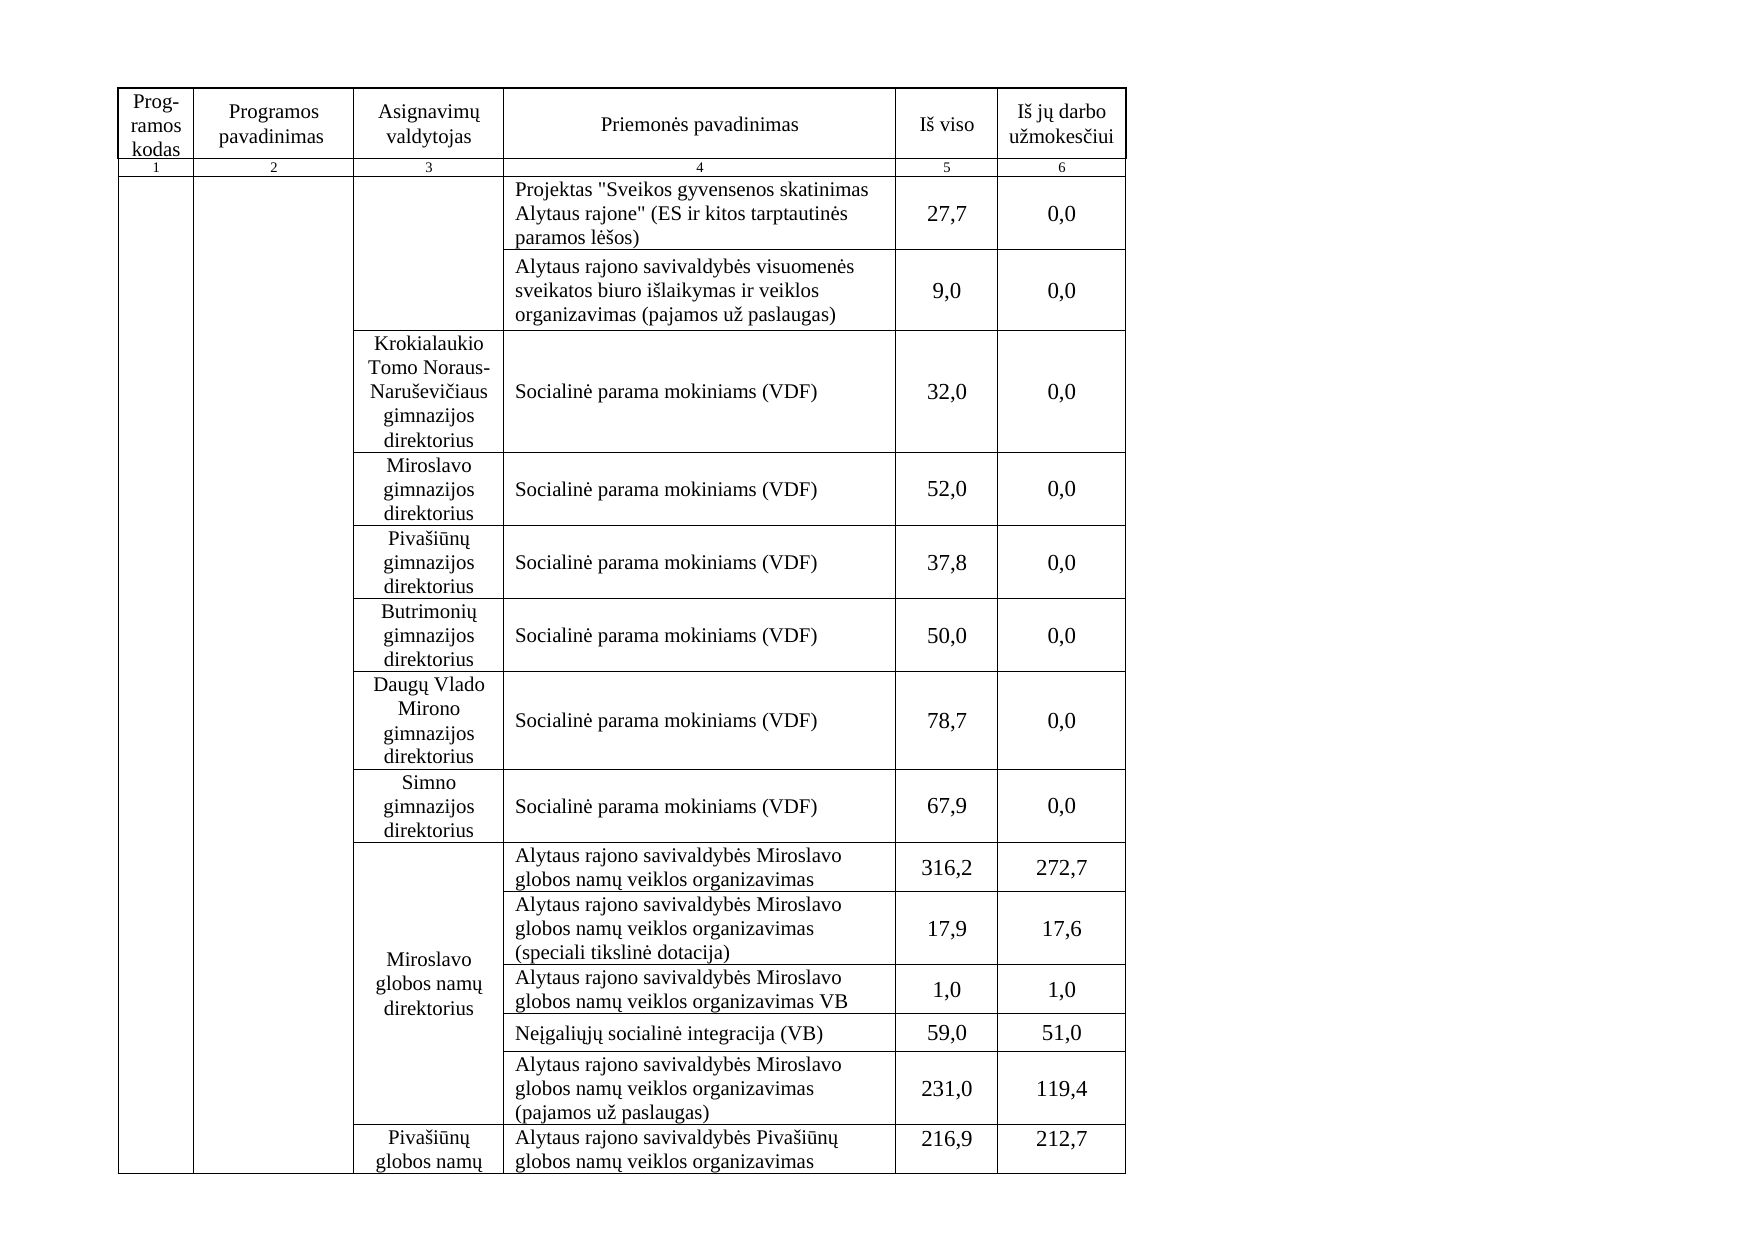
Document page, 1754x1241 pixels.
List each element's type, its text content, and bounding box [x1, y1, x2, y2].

table_cell Krokialaukio Tomo Noraus-Naruševičiaus gimnazijos direktorius [354, 331, 503, 452]
table_cell 1,0 [896, 965, 997, 1013]
table_cell 0,0 [998, 526, 1125, 598]
table_cell 1 [119, 159, 193, 176]
table_cell [119, 177, 193, 1173]
table_cell [1126, 671, 1149, 768]
table_cell Alytaus rajono savivaldybės visuomenės sveikatos biuro išlaikymas ir veiklos organizavimas (pajamos už paslaugas) [504, 250, 895, 330]
table_cell 0,0 [998, 331, 1125, 452]
table_cell 78,7 [896, 672, 997, 768]
table_cell Socialinė parama mokiniams (VDF) [504, 672, 895, 768]
table_cell 212,7 [998, 1125, 1125, 1173]
table_cell 67,9 [896, 770, 997, 842]
table_cell 37,8 [896, 526, 997, 598]
table_cell [1126, 452, 1149, 525]
table_header Iš viso [896, 89, 997, 158]
table_cell 52,0 [896, 453, 997, 525]
table_cell [194, 177, 353, 1173]
table_cell Socialinė parama mokiniams (VDF) [504, 770, 895, 842]
table_cell [1126, 1124, 1149, 1173]
table_cell Alytaus rajono savivaldybės Miroslavo globos namų veiklos organizavimas [504, 843, 895, 891]
table_cell Pivašiūnų globos namų [354, 1125, 503, 1173]
table_cell 50,0 [896, 599, 997, 671]
table_cell Alytaus rajono savivaldybės Miroslavo globos namų veiklos organizavimas (pajamos už paslaugas) [504, 1052, 895, 1124]
table_cell [1126, 176, 1149, 249]
table_cell 216,9 [896, 1125, 997, 1173]
table_cell 51,0 [998, 1014, 1125, 1051]
table_cell Neįgaliųjų socialinė integracija (VB) [504, 1014, 895, 1051]
table_cell 5 [896, 159, 997, 176]
table_cell Daugų Vlado Mirono gimnazijos direktorius [354, 672, 503, 768]
table_cell 316,2 [896, 843, 997, 891]
table_cell Socialinė parama mokiniams (VDF) [504, 599, 895, 671]
table_cell 2 [194, 159, 353, 176]
table_cell 119,4 [998, 1052, 1125, 1124]
table_cell [1126, 525, 1149, 598]
table_cell 32,0 [896, 331, 997, 452]
table_cell 27,7 [896, 177, 997, 249]
table_cell [1126, 1013, 1149, 1051]
table_header Iš jų darbo užmokesčiui [998, 89, 1125, 158]
table_cell Alytaus rajono savivaldybės Pivašiūnų globos namų veiklos organizavimas [504, 1125, 895, 1173]
table_cell [1126, 1051, 1149, 1124]
table_header Programos pavadinimas [194, 89, 353, 158]
table_cell 4 [504, 159, 895, 176]
table_cell [1126, 330, 1149, 452]
table_header Asignavimų valdytojas [354, 89, 503, 158]
table_cell Butrimonių gimnazijos direktorius [354, 599, 503, 671]
table_cell Socialinė parama mokiniams (VDF) [504, 526, 895, 598]
table_cell Miroslavo globos namų direktorius [354, 843, 503, 1124]
table_cell [1126, 891, 1149, 964]
table_cell [1126, 158, 1149, 176]
table_cell Socialinė parama mokiniams (VDF) [504, 453, 895, 525]
table_cell Socialinė parama mokiniams (VDF) [504, 331, 895, 452]
table_header Priemonės pavadinimas [504, 89, 895, 158]
table_cell 3 [354, 159, 503, 176]
table_cell Simno gimnazijos direktorius [354, 770, 503, 842]
table_cell 17,6 [998, 892, 1125, 964]
table_cell [1126, 598, 1149, 671]
table_cell 0,0 [998, 770, 1125, 842]
table_cell [1126, 249, 1149, 330]
table_cell 0,0 [998, 672, 1125, 768]
table_cell 0,0 [998, 453, 1125, 525]
table_cell 17,9 [896, 892, 997, 964]
table_cell [1126, 964, 1149, 1013]
table_cell Alytaus rajono savivaldybės Miroslavo globos namų veiklos organizavimas (speciali tikslinė dotacija) [504, 892, 895, 964]
table_cell 231,0 [896, 1052, 997, 1124]
table_cell Alytaus rajono savivaldybės Miroslavo globos namų veiklos organizavimas VB [504, 965, 895, 1013]
table_cell 9,0 [896, 250, 997, 330]
table_cell 0,0 [998, 177, 1125, 249]
table_cell [1127, 132, 1149, 158]
table_cell 0,0 [998, 599, 1125, 671]
table_cell 6 [998, 159, 1125, 176]
table_cell 0,0 [998, 250, 1125, 330]
table_cell [354, 177, 503, 330]
table_cell Miroslavo gimnazijos direktorius [354, 453, 503, 525]
table_header [1127, 87, 1149, 132]
table_cell Pivašiūnų gimnazijos direktorius [354, 526, 503, 598]
table_cell Projektas "Sveikos gyvensenos skatinimas Alytaus rajone" (ES ir kitos tarptautinės paramos lėšos) [504, 177, 895, 249]
table_cell [1126, 769, 1149, 842]
table_cell 1,0 [998, 965, 1125, 1013]
table_header Prog-ramos kodas [119, 89, 193, 158]
table_cell [1126, 842, 1149, 891]
table_cell 272,7 [998, 843, 1125, 891]
table_cell 59,0 [896, 1014, 997, 1051]
